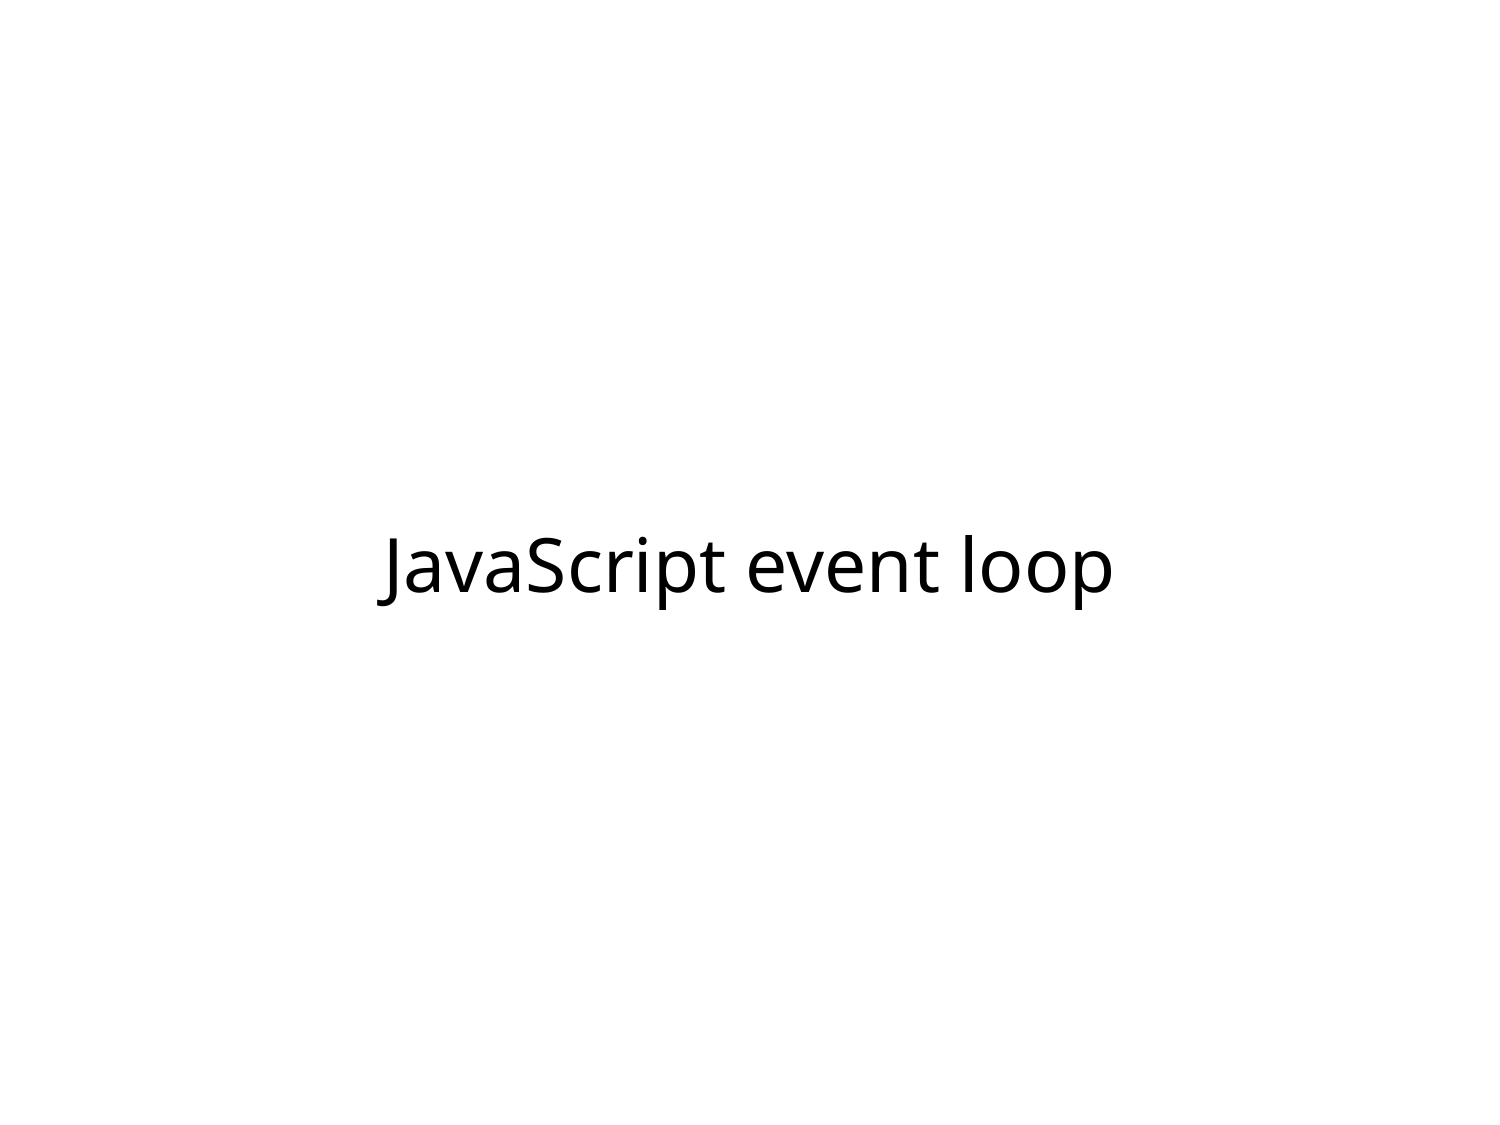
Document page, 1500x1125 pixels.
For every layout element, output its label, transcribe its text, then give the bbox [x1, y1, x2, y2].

title JavaScript event loop [51, 470, 1449, 655]
